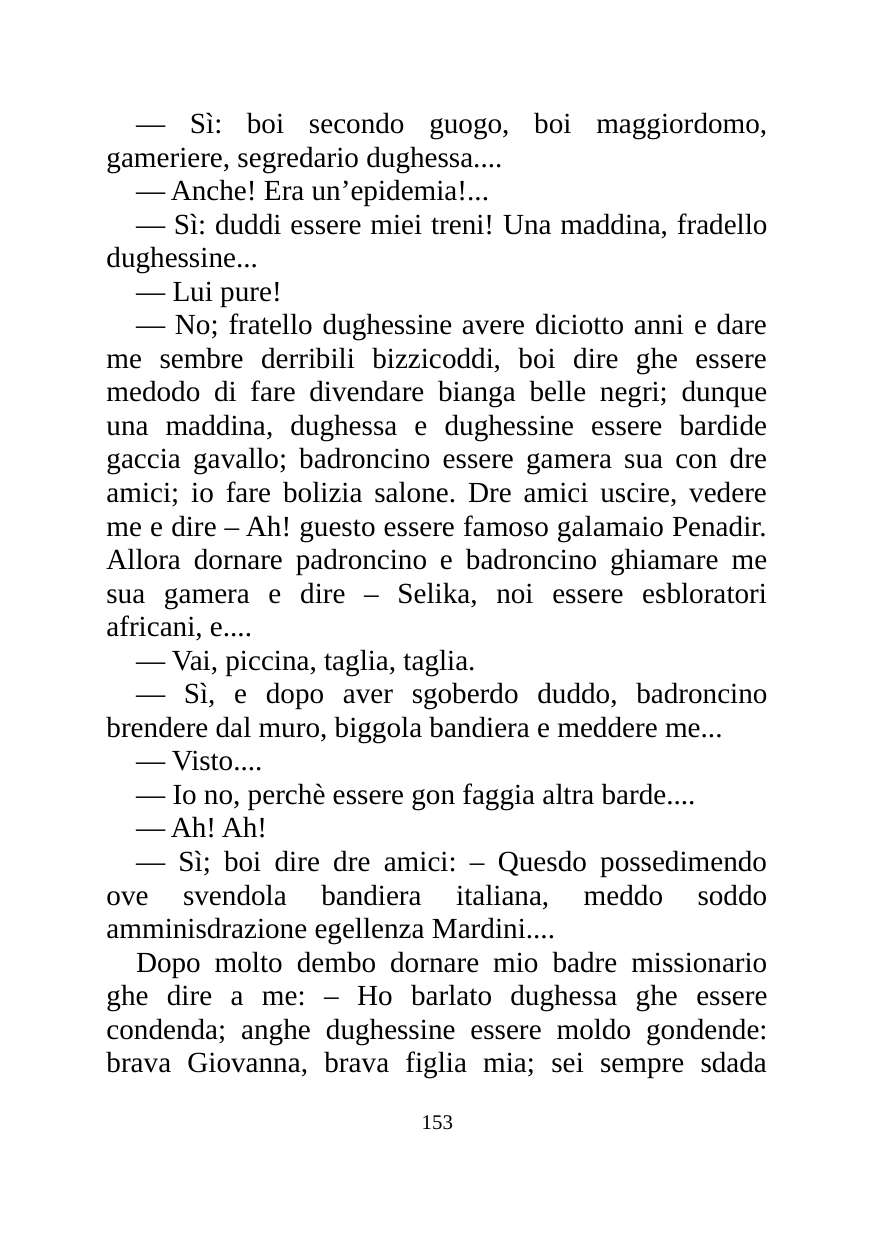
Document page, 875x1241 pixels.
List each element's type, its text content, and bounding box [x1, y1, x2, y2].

text — Sì, e dopo aver sgoberdo duddo, badroncino brendere dal muro, biggola bandiera e meddere me... [106, 676, 768, 743]
text — No; fratello dughessine avere diciotto anni e dare me sembre derribili bizzicoddi, boi dire ghe essere medodo di fare divendare bianga belle negri; dunque una maddina, dughessa e dughessine essere bardide gaccia gavallo; badroncino essere gamera sua con dre amici; io fare bolizia salone. Dre amici uscire, vedere me e dire – Ah! guesto essere famoso galamaio Penadir. Allora dornare padroncino e badroncino ghiamare me sua gamera e dire – Selika, noi essere esbloratori africani, e.... [106, 307, 768, 643]
text Dopo molto dembo dornare mio badre missionario ghe dire a me: – Ho barlato dughessa ghe essere condenda; anghe dughessine essere moldo gondende: brava Giovanna, brava figlia mia; sei sempre sdada [106, 945, 768, 1079]
text — Sì; boi dire dre amici: – Quesdo possedimendo ove svendola bandiera italiana, meddo soddo amminisdrazione egellenza Mardini.... [106, 844, 768, 945]
text — Sì: duddi essere miei treni! Una maddina, fradello dughessine... [106, 207, 768, 274]
text — Lui pure! [106, 274, 768, 307]
text — Ah! Ah! [106, 811, 768, 844]
text — Sì: boi secondo guogo, boi maggiordomo, gameriere, segredario dughessa.... [106, 106, 768, 173]
text — Visto.... [106, 743, 768, 777]
text — Io no, perchè essere gon faggia altra barde.... [106, 777, 768, 811]
text — Anche! Era un’epidemia!... [106, 173, 768, 207]
text — Vai, piccina, taglia, taglia. [106, 643, 768, 676]
